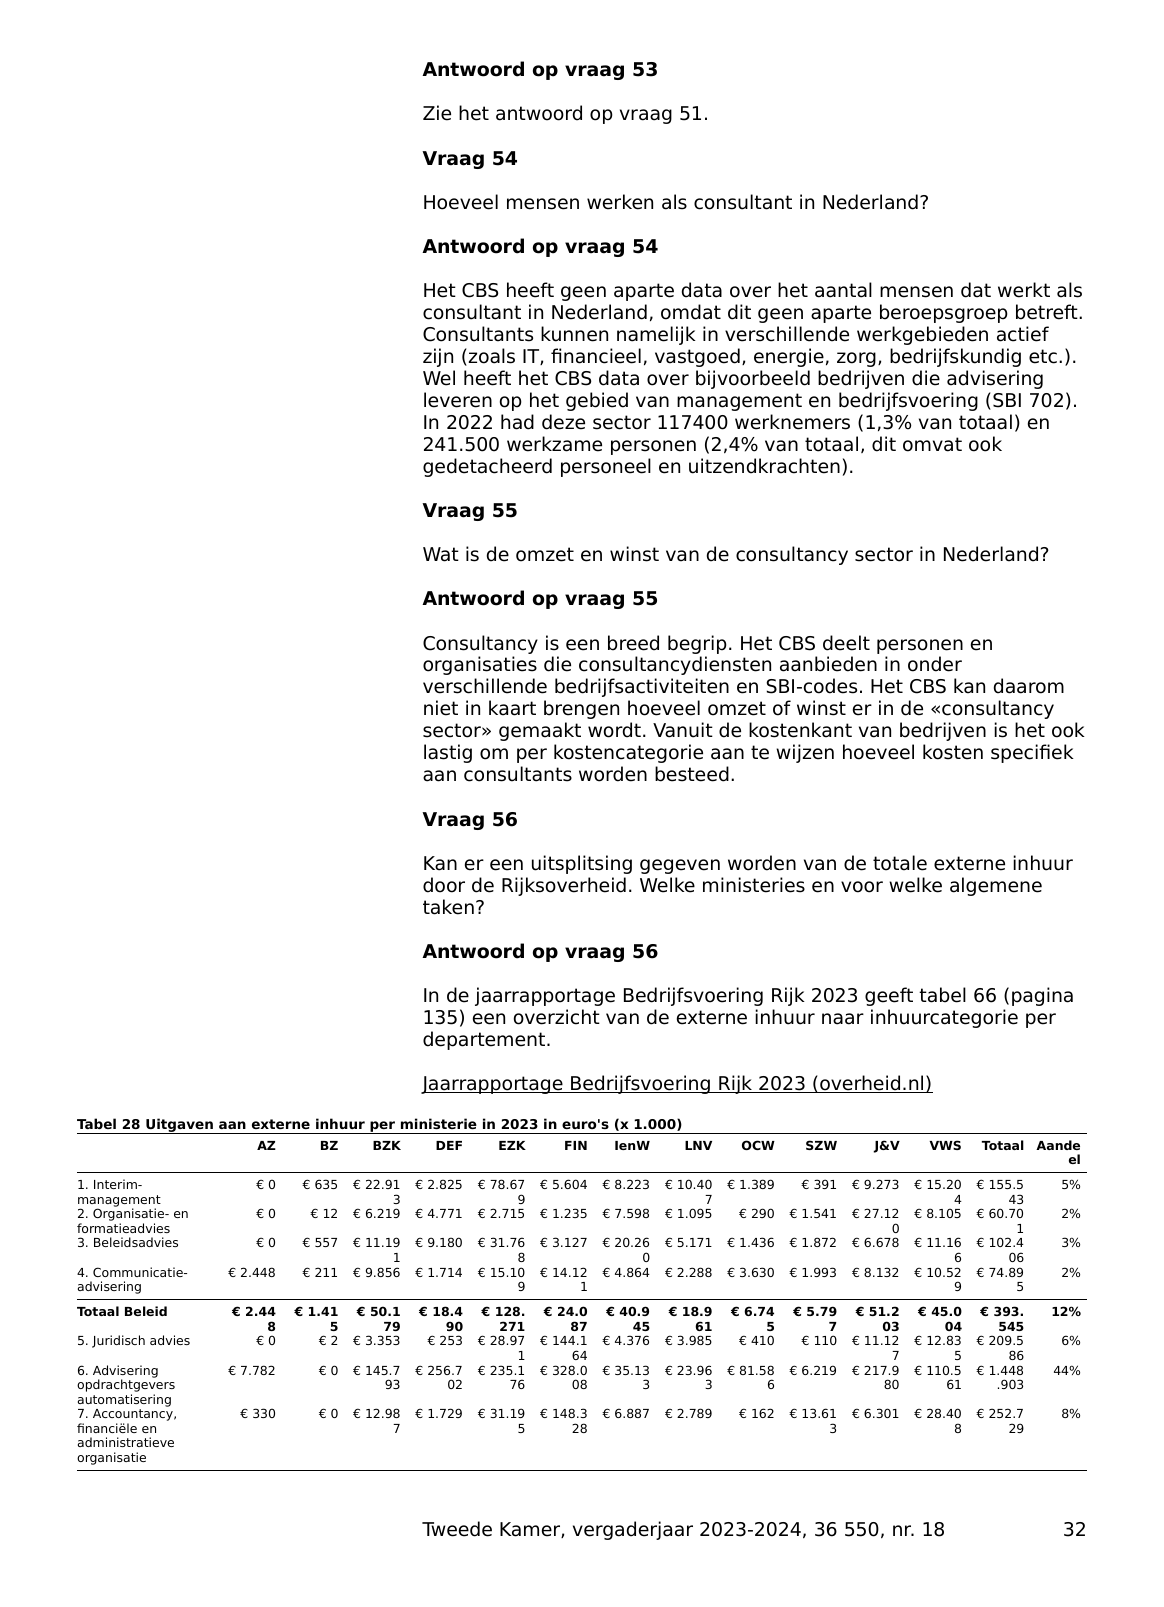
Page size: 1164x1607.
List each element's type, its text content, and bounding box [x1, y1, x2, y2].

table_cell € 144.164 [531, 1334, 593, 1363]
table_cell 5. Juridisch advies [77, 1334, 219, 1363]
table_cell € 2.825 [406, 1173, 469, 1207]
table_cell € 102.406 [968, 1236, 1030, 1265]
table_cell € 0 [219, 1236, 282, 1265]
table_cell € 0 [219, 1334, 282, 1363]
table_cell € 110.561 [905, 1363, 968, 1407]
table_cell € 209.586 [968, 1334, 1030, 1363]
table_cell Totaal Beleid [77, 1300, 219, 1334]
table_cell VWS [905, 1134, 968, 1172]
table_cell € 128.271 [469, 1300, 531, 1334]
table_cell € 1.993 [781, 1265, 843, 1299]
table_cell € 1.095 [656, 1207, 718, 1236]
table_cell 1. Interim-management [77, 1173, 219, 1207]
table_cell € 18.490 [406, 1300, 469, 1334]
table_cell € 9.856 [344, 1265, 406, 1299]
table_cell € 145.793 [344, 1363, 406, 1407]
table_cell € 24.087 [531, 1300, 593, 1334]
table_cell 6. Advisering opdrachtgevers automatisering [77, 1363, 219, 1407]
table_cell € 11.127 [843, 1334, 905, 1363]
table_cell € 1.415 [282, 1300, 344, 1334]
table_cell Totaal [968, 1134, 1030, 1172]
table_cell € 3.630 [718, 1265, 781, 1299]
table_cell € 23.963 [656, 1363, 718, 1407]
table_cell 12% [1030, 1300, 1087, 1334]
table_cell € 12.987 [344, 1407, 406, 1470]
table_cell € 9.273 [843, 1173, 905, 1207]
table_cell € 11.191 [344, 1236, 406, 1265]
table_cell € 235.176 [469, 1363, 531, 1407]
table_cell [77, 1134, 219, 1172]
table_cell € 7.598 [594, 1207, 656, 1236]
table_cell € 1.436 [718, 1236, 781, 1265]
table_cell € 5.797 [781, 1300, 843, 1334]
text Consultancy is een breed begrip. Het CBS deelt personen en organisaties die consultancydiensten aanbieden in onder verschillende bedrijfsactiviteiten en SBI-codes. Het CBS kan daarom niet in kaart brengen hoeveel omzet of winst er in de «consultancy sector» gemaakt wordt. Vanuit de kostenkant van bedrijven is het ook lastig om per kostencategorie aan te wijzen hoeveel kosten specifiek aan consultants worden besteed. [422, 632, 1087, 786]
table_cell € 1.872 [781, 1236, 843, 1265]
table_cell 44% [1030, 1363, 1087, 1407]
table_cell € 148.328 [531, 1407, 593, 1470]
table_cell € 15.109 [469, 1265, 531, 1299]
table_cell € 27.120 [843, 1207, 905, 1236]
table_cell € 162 [718, 1407, 781, 1470]
table_cell € 0 [282, 1407, 344, 1470]
table_cell 2% [1030, 1207, 1087, 1236]
table_cell € 10.407 [656, 1173, 718, 1207]
table_cell € 15.204 [905, 1173, 968, 1207]
table_cell € 45.004 [905, 1300, 968, 1334]
subtitle Vraag 56 [422, 808, 1087, 830]
table_cell € 74.895 [968, 1265, 1030, 1299]
table_cell € 410 [718, 1334, 781, 1363]
table_cell € 0 [219, 1173, 282, 1207]
table_cell € 28.971 [469, 1334, 531, 1363]
table_cell € 6.219 [344, 1207, 406, 1236]
table_cell 4. Communicatie-advisering [77, 1265, 219, 1299]
table_cell € 20.260 [594, 1236, 656, 1265]
text Zie het antwoord op vraag 51. [422, 103, 1087, 125]
table_cell € 1.729 [406, 1407, 469, 1470]
table_cell € 78.679 [469, 1173, 531, 1207]
table_cell € 256.702 [406, 1363, 469, 1407]
table_cell AZ [219, 1134, 282, 1172]
text Hoeveel mensen werken als consultant in Nederland? [422, 192, 1087, 213]
table_cell € 14.121 [531, 1265, 593, 1299]
table_cell € 290 [718, 1207, 781, 1236]
table_cell € 81.586 [718, 1363, 781, 1407]
table_cell € 253 [406, 1334, 469, 1363]
table_cell € 12.835 [905, 1334, 968, 1363]
table_cell € 8.105 [905, 1207, 968, 1236]
table_cell € 6.219 [781, 1363, 843, 1407]
table_cell € 6.678 [843, 1236, 905, 1265]
table_cell € 7.782 [219, 1363, 282, 1407]
table_cell 3. Beleidsadvies [77, 1236, 219, 1265]
table_cell € 3.985 [656, 1334, 718, 1363]
text Jaarrapportage Bedrijfsvoering Rijk 2023 (overheid.nl) [422, 1073, 1087, 1095]
table_cell € 6.887 [594, 1407, 656, 1470]
table_cell DEF [406, 1134, 469, 1172]
table_cell € 11.166 [905, 1236, 968, 1265]
table_cell 6% [1030, 1334, 1087, 1363]
table_cell € 2.288 [656, 1265, 718, 1299]
table_cell € 6.745 [718, 1300, 781, 1334]
table_cell BZK [344, 1134, 406, 1172]
table_cell € 8.223 [594, 1173, 656, 1207]
subtitle Vraag 54 [422, 147, 1087, 169]
subtitle Vraag 55 [422, 500, 1087, 522]
table_cell Aandeel [1030, 1134, 1087, 1172]
table_cell € 2.715 [469, 1207, 531, 1236]
table_cell € 217.980 [843, 1363, 905, 1407]
table_cell € 393.545 [968, 1300, 1030, 1334]
table_cell € 4.771 [406, 1207, 469, 1236]
table_cell € 1.714 [406, 1265, 469, 1299]
table_cell € 1.448.903 [968, 1363, 1030, 1407]
table_cell € 330 [219, 1407, 282, 1470]
table_cell € 635 [282, 1173, 344, 1207]
table_cell € 8.132 [843, 1265, 905, 1299]
table_cell J&V [843, 1134, 905, 1172]
table_cell € 28.408 [905, 1407, 968, 1470]
table_cell BZ [282, 1134, 344, 1172]
table_cell 7. Accountancy, financiële en administratieve organisatie [77, 1407, 219, 1470]
table_cell OCW [718, 1134, 781, 1172]
table_cell € 557 [282, 1236, 344, 1265]
table_cell € 13.613 [781, 1407, 843, 1470]
table_cell € 3.353 [344, 1334, 406, 1363]
table_cell € 211 [282, 1265, 344, 1299]
table_cell € 391 [781, 1173, 843, 1207]
table_cell € 2 [282, 1334, 344, 1363]
table_cell € 50.179 [344, 1300, 406, 1334]
table_cell EZK [469, 1134, 531, 1172]
table_cell 3% [1030, 1236, 1087, 1265]
text Kan er een uitsplitsing gegeven worden van de totale externe inhuur door de Rijksoverheid. Welke ministeries en voor welke algemene taken? [422, 853, 1087, 918]
table_cell 2. Organisatie- en formatieadvies [77, 1207, 219, 1236]
text Het CBS heeft geen aparte data over het aantal mensen dat werkt als consultant in Nederland, omdat dit geen aparte beroepsgroep betreft. Consultants kunnen namelijk in verschillende werkgebieden actief zijn (zoals IT, financieel, vastgoed, energie, zorg, bedrijfskundig etc.). Wel heeft het CBS data over bijvoorbeeld bedrijven die advisering leveren op het gebied van management en bedrijfsvoering (SBI 702). In 2022 had deze sector 117400 werknemers (1,3% van totaal) en 241.500 werkzame personen (2,4% van totaal, dit omvat ook gedetacheerd personeel en uitzendkrachten). [422, 280, 1087, 478]
table_cell € 155.543 [968, 1173, 1030, 1207]
table_cell € 18.961 [656, 1300, 718, 1334]
table_cell € 12 [282, 1207, 344, 1236]
table_cell € 10.529 [905, 1265, 968, 1299]
table_cell FIN [531, 1134, 593, 1172]
table_cell € 252.729 [968, 1407, 1030, 1470]
table_cell € 0 [219, 1207, 282, 1236]
table_cell € 5.171 [656, 1236, 718, 1265]
table_cell € 0 [282, 1363, 344, 1407]
table_cell € 1.235 [531, 1207, 593, 1236]
table_cell € 31.768 [469, 1236, 531, 1265]
table_cell € 328.008 [531, 1363, 593, 1407]
table_cell 2% [1030, 1265, 1087, 1299]
table_cell € 2.789 [656, 1407, 718, 1470]
subtitle Antwoord op vraag 53 [422, 59, 1087, 81]
table_header Tabel 28 Uitgaven aan externe inhuur per ministerie in 2023 in euro's (x 1.000) [77, 1117, 1087, 1133]
table_cell € 4.864 [594, 1265, 656, 1299]
table_cell € 1.541 [781, 1207, 843, 1236]
text In de jaarrapportage Bedrijfsvoering Rijk 2023 geeft tabel 66 (pagina 135) een overzicht van de externe inhuur naar inhuurcategorie per departement. [422, 985, 1087, 1051]
table_cell € 35.133 [594, 1363, 656, 1407]
table_cell € 51.203 [843, 1300, 905, 1334]
table_cell € 22.913 [344, 1173, 406, 1207]
table_cell € 31.195 [469, 1407, 531, 1470]
table_cell IenW [594, 1134, 656, 1172]
table_cell € 9.180 [406, 1236, 469, 1265]
subtitle Antwoord op vraag 56 [422, 941, 1087, 963]
table_cell € 4.376 [594, 1334, 656, 1363]
text Wat is de omzet en winst van de consultancy sector in Nederland? [422, 544, 1087, 566]
table_cell € 5.604 [531, 1173, 593, 1207]
table_cell € 2.448 [219, 1300, 282, 1334]
table_cell € 1.389 [718, 1173, 781, 1207]
table_cell € 2.448 [219, 1265, 282, 1299]
table_cell € 110 [781, 1334, 843, 1363]
table_cell € 60.701 [968, 1207, 1030, 1236]
table_cell 5% [1030, 1173, 1087, 1207]
table_cell SZW [781, 1134, 843, 1172]
table_cell LNV [656, 1134, 718, 1172]
table_cell 8% [1030, 1407, 1087, 1470]
table_cell € 3.127 [531, 1236, 593, 1265]
subtitle Antwoord op vraag 55 [422, 588, 1087, 610]
subtitle Antwoord op vraag 54 [422, 236, 1087, 258]
table_cell € 6.301 [843, 1407, 905, 1470]
table_cell € 40.945 [594, 1300, 656, 1334]
